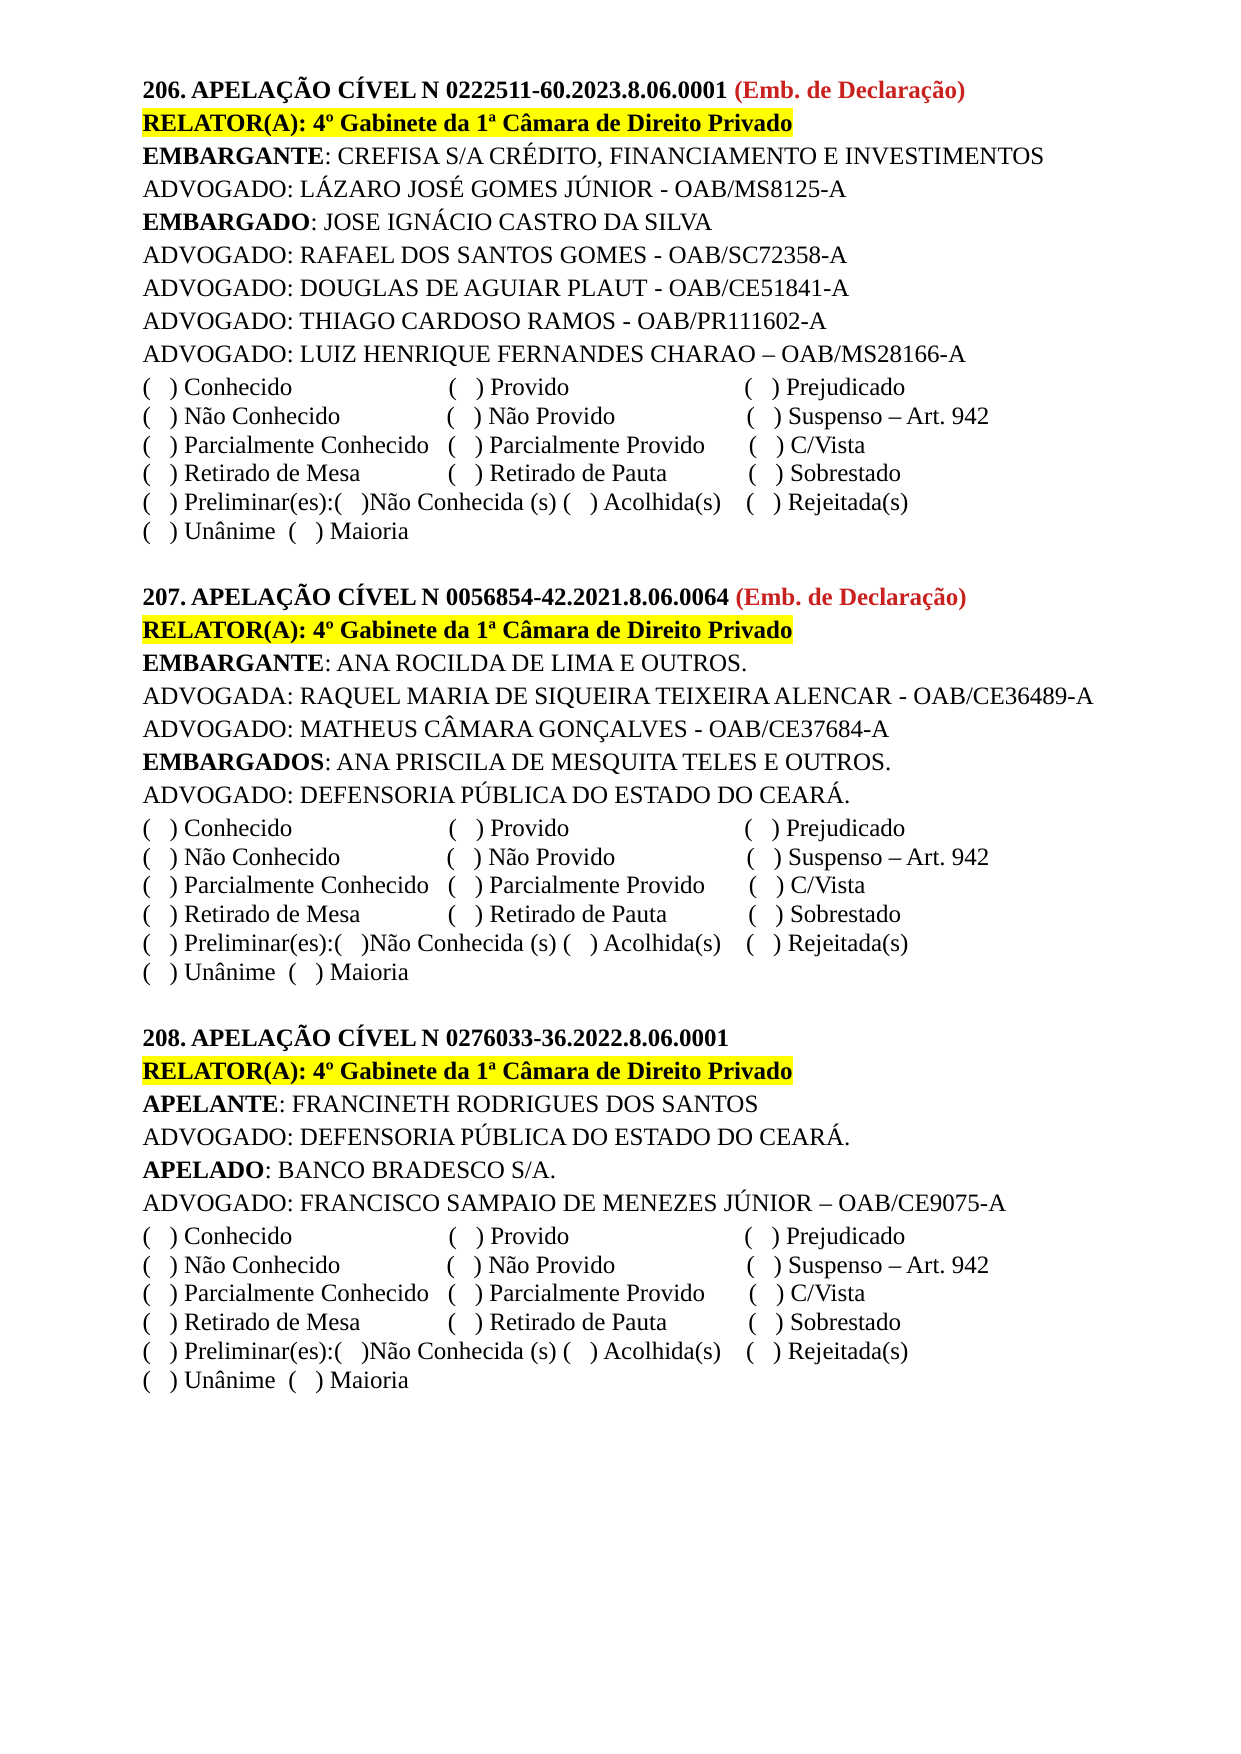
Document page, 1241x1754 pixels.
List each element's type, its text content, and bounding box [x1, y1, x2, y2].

text ( ) Preliminar(es):( )Não Conhecida (s) ( ) Acolhida(s) ( ) Rejeitada(s) [142, 487, 1158, 516]
text ( ) Parcialmente Conhecido ( ) Parcialmente Provido ( ) C/Vista [142, 430, 1158, 458]
text ( ) Conhecido ( ) Provido ( ) Prejudicado [142, 372, 1141, 401]
text ( ) Preliminar(es):( )Não Conhecida (s) ( ) Acolhida(s) ( ) Rejeitada(s) [142, 928, 1158, 957]
text ( ) Retirado de Mesa ( ) Retirado de Pauta ( ) Sobrestado [142, 458, 1158, 487]
text 206. APELAÇÃO CÍVEL N 0222511-60.2023.8.06.0001 (Emb. de Declaração) RELATOR(A): 4º Gabinete da 1ª Câmara de Direito Privado EMBARGANTE: CREFISA S/A CRÉDITO, FINANCIAMENTO E INVESTIMENTOS ADVOGADO: LÁZARO JOSÉ GOMES JÚNIOR - OAB/MS8125-A EMBARGADO: JOSE IGNÁCIO CASTRO DA SILVA ADVOGADO: RAFAEL DOS SANTOS GOMES - OAB/SC72358-A ADVOGADO: DOUGLAS DE AGUIAR PLAUT - OAB/CE51841-A ADVOGADO: THIAGO CARDOSO RAMOS - OAB/PR111602-A ADVOGADO: LUIZ HENRIQUE FERNANDES CHARAO – OAB/MS28166-A [142, 75, 1141, 368]
text ( ) Parcialmente Conhecido ( ) Parcialmente Provido ( ) C/Vista [142, 1278, 1158, 1307]
text ADVOGADO: DEFENSORIA PÚBLICA DO ESTADO DO CEARÁ. APELADO: BANCO BRADESCO S/A. ADVOGADO: FRANCISCO SAMPAIO DE MENEZES JÚNIOR – OAB/CE9075-A [142, 1122, 1141, 1217]
text ( ) Retirado de Mesa ( ) Retirado de Pauta ( ) Sobrestado [142, 1307, 1158, 1336]
text ADVOGADO: DEFENSORIA PÚBLICA DO ESTADO DO CEARÁ. [142, 780, 1141, 809]
text ( ) Preliminar(es):( )Não Conhecida (s) ( ) Acolhida(s) ( ) Rejeitada(s) [142, 1336, 1158, 1365]
text ( ) Não Conhecido ( ) Não Provido ( ) Suspenso – Art. 942 [142, 1250, 1158, 1278]
text ( ) Parcialmente Conhecido ( ) Parcialmente Provido ( ) C/Vista [142, 871, 1158, 899]
text ( ) Conhecido ( ) Provido ( ) Prejudicado [142, 813, 1141, 842]
text ( ) Retirado de Mesa ( ) Retirado de Pauta ( ) Sobrestado [142, 899, 1158, 928]
text ( ) Conhecido ( ) Provido ( ) Prejudicado [142, 1221, 1141, 1250]
text ( ) Não Conhecido ( ) Não Provido ( ) Suspenso – Art. 942 [142, 401, 1158, 430]
text ( ) Unânime ( ) Maioria 207. APELAÇÃO CÍVEL N 0056854-42.2021.8.06.0064 (Emb. de Declaração) RELATOR(A): 4º Gabinete da 1ª Câmara de Direito Privado EMBARGANTE: ANA ROCILDA DE LIMA E OUTROS. ADVOGADA: RAQUEL MARIA DE SIQUEIRA TEIXEIRA ALENCAR - OAB/CE36489-A ADVOGADO: MATHEUS CÂMARA GONÇALVES - OAB/CE37684-A EMBARGADOS: ANA PRISCILA DE MESQUITA TELES E OUTROS. [142, 516, 1141, 776]
text ( ) Não Conhecido ( ) Não Provido ( ) Suspenso – Art. 942 [142, 842, 1158, 871]
text ( ) Unânime ( ) Maioria [142, 1365, 1141, 1459]
text ( ) Unânime ( ) Maioria 208. APELAÇÃO CÍVEL N 0276033-36.2022.8.06.0001 RELATOR(A): 4º Gabinete da 1ª Câmara de Direito Privado APELANTE: FRANCINETH RODRIGUES DOS SANTOS [142, 957, 1141, 1118]
